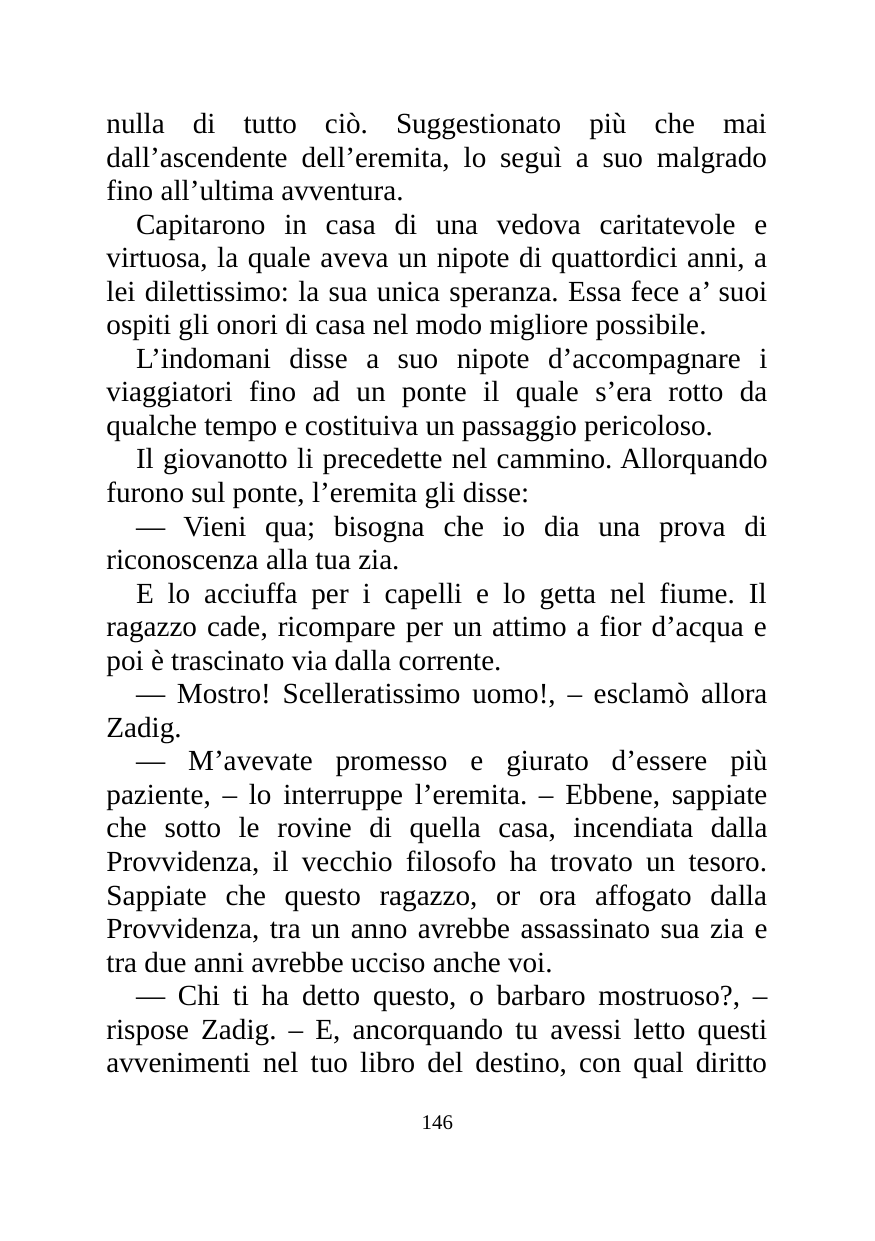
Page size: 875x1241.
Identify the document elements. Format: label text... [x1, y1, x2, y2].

text nulla di tutto ciò. Suggestionato più che mai dall’ascendente dell’eremita, lo seguì a suo malgrado fino all’ultima avventura. [106, 106, 768, 207]
text Capitarono in casa di una vedova caritatevole e virtuosa, la quale aveva un nipote di quattordici anni, a lei dilettissimo: la sua unica speranza. Essa fece a’ suoi ospiti gli onori di casa nel modo migliore possibile. [106, 207, 768, 341]
text — M’avevate promesso e giurato d’essere più paziente, – lo interruppe l’eremita. – Ebbene, sappiate che sotto le rovine di quella casa, incendiata dalla Provvidenza, il vecchio filosofo ha trovato un tesoro. Sappiate che questo ragazzo, or ora affogato dalla Provvidenza, tra un anno avrebbe assassinato sua zia e tra due anni avrebbe ucciso anche voi. [106, 743, 768, 978]
text — Vieni qua; bisogna che io dia una prova di riconoscenza alla tua zia. [106, 509, 768, 576]
text E lo acciuffa per i capelli e lo getta nel fiume. Il ragazzo cade, ricompare per un attimo a fior d’acqua e poi è trascinato via dalla corrente. [106, 576, 768, 676]
text Il giovanotto li precedette nel cammino. Allorquando furono sul ponte, l’eremita gli disse: [106, 442, 768, 509]
text — Chi ti ha detto questo, o barbaro mostruoso?, – rispose Zadig. – E, ancorquando tu avessi letto questi avvenimenti nel tuo libro del destino, con qual diritto [106, 978, 768, 1079]
text — Mostro! Scelleratissimo uomo!, – esclamò allora Zadig. [106, 676, 768, 743]
text L’indomani disse a suo nipote d’accompagnare i viaggiatori fino ad un ponte il quale s’era rotto da qualche tempo e costituiva un passaggio pericoloso. [106, 341, 768, 442]
